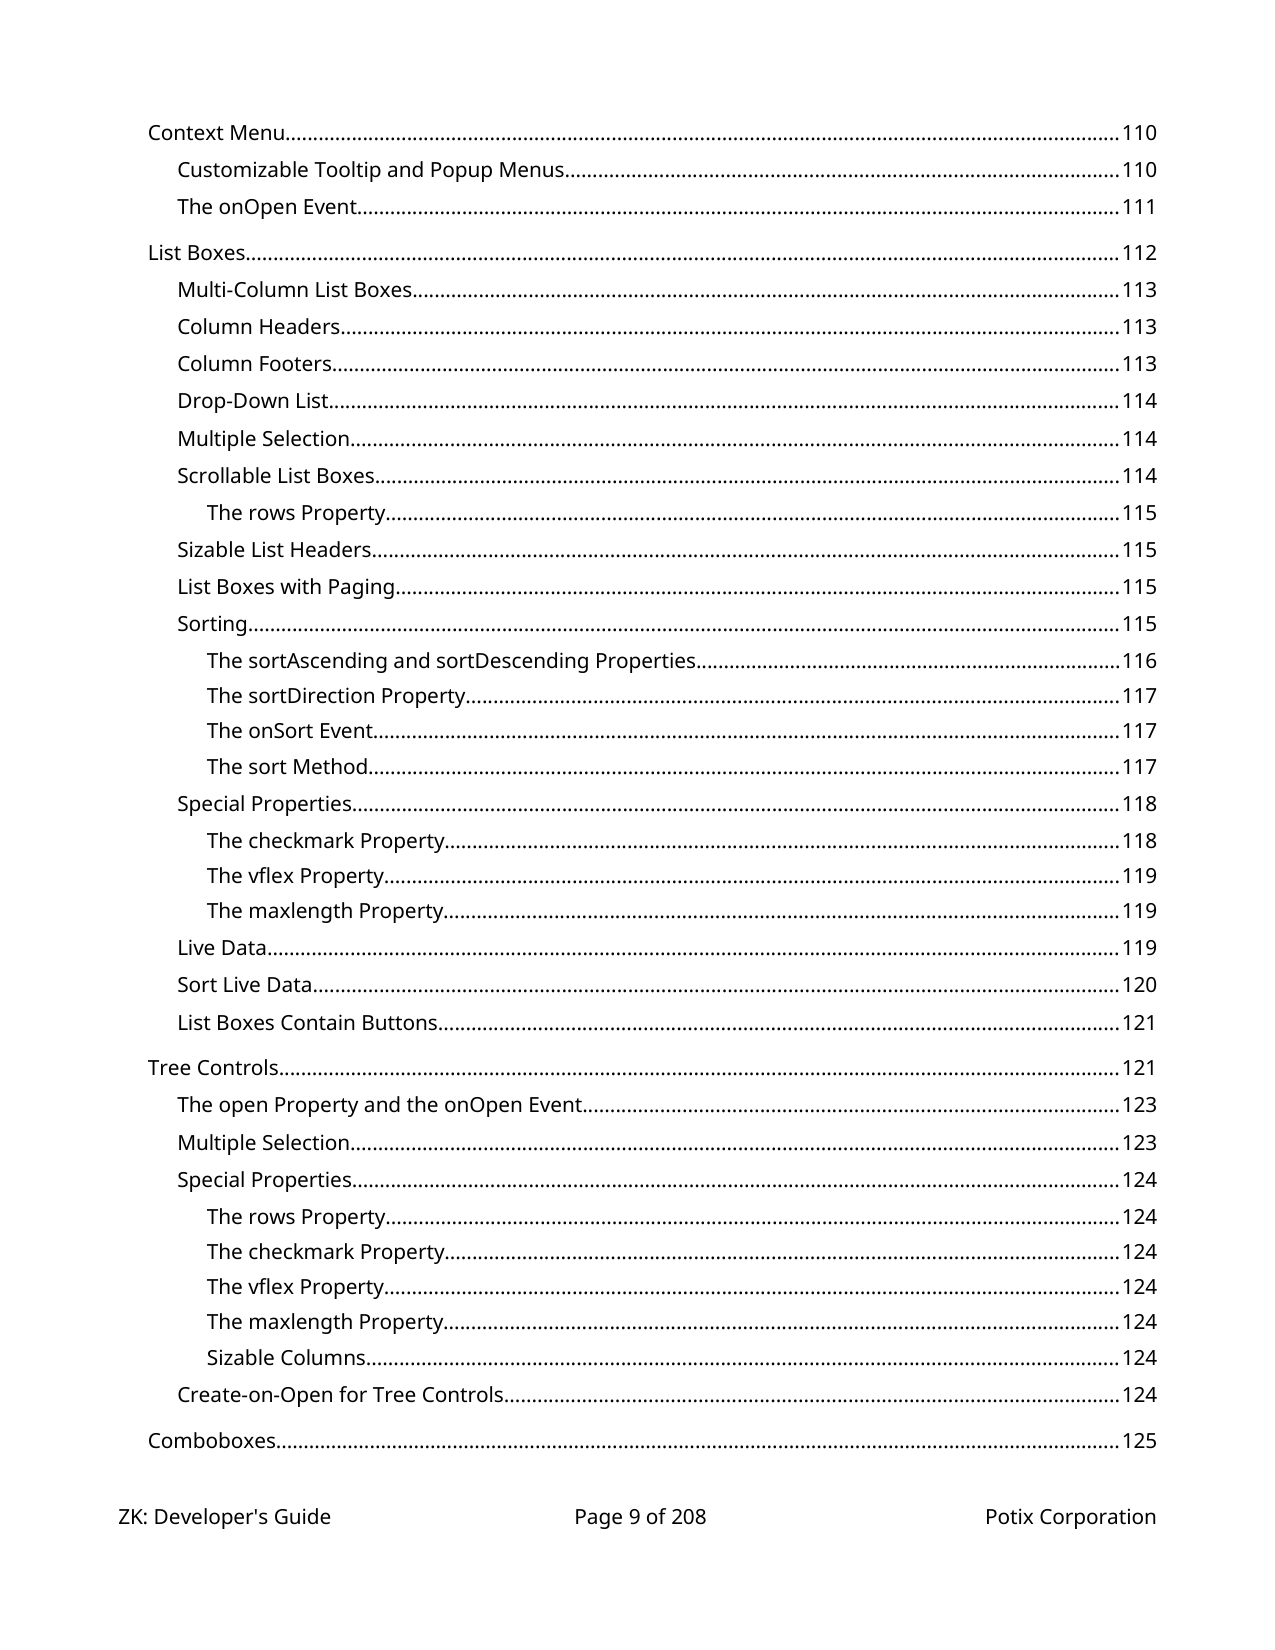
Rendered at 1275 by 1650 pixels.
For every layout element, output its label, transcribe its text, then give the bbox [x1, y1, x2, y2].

text The open Property and the onOpen Event 123 [177, 1091, 1157, 1119]
text Comboboxes 125 [148, 1426, 1157, 1454]
text The vflex Property 119 [207, 861, 1157, 889]
text Multiple Selection 123 [177, 1128, 1157, 1156]
text Multi-Column List Boxes 113 [177, 275, 1157, 303]
text List Boxes 112 [148, 238, 1157, 266]
text Sort Live Data 120 [177, 971, 1157, 999]
text List Boxes Contain Buttons 121 [177, 1008, 1157, 1036]
text The sortDirection Property 117 [207, 681, 1157, 709]
text Scrollable List Boxes 114 [177, 461, 1157, 489]
text Sizable List Headers 115 [177, 535, 1157, 563]
text The rows Property 115 [207, 498, 1157, 526]
text The sortAscending and sortDescending Properties 116 [207, 646, 1157, 674]
text Tree Controls 121 [148, 1053, 1157, 1082]
text The onSort Event 117 [207, 717, 1157, 745]
text Sorting 115 [177, 609, 1157, 637]
text The checkmark Property 124 [207, 1237, 1157, 1265]
text Column Footers 113 [177, 349, 1157, 378]
text The checkmark Property 118 [207, 826, 1157, 854]
text Context Menu 110 [148, 118, 1157, 146]
text Multiple Selection 114 [177, 424, 1157, 452]
text The rows Property 124 [207, 1202, 1157, 1230]
text Column Headers 113 [177, 312, 1157, 341]
text The maxlength Property 119 [207, 896, 1157, 924]
text The sort Method 117 [207, 752, 1157, 780]
text Special Properties 124 [177, 1165, 1157, 1193]
text The maxlength Property 124 [207, 1307, 1157, 1336]
text Create-on-Open for Tree Controls 124 [177, 1380, 1157, 1408]
text The vflex Property 124 [207, 1272, 1157, 1301]
text Live Data 119 [177, 933, 1157, 962]
text The onOpen Event 111 [177, 192, 1157, 221]
text List Boxes with Paging 115 [177, 572, 1157, 600]
text Drop-Down List 114 [177, 387, 1157, 415]
text Sizable Columns 124 [207, 1343, 1157, 1371]
text Special Properties 118 [177, 789, 1157, 817]
text Customizable Tooltip and Popup Menus 110 [177, 155, 1157, 183]
